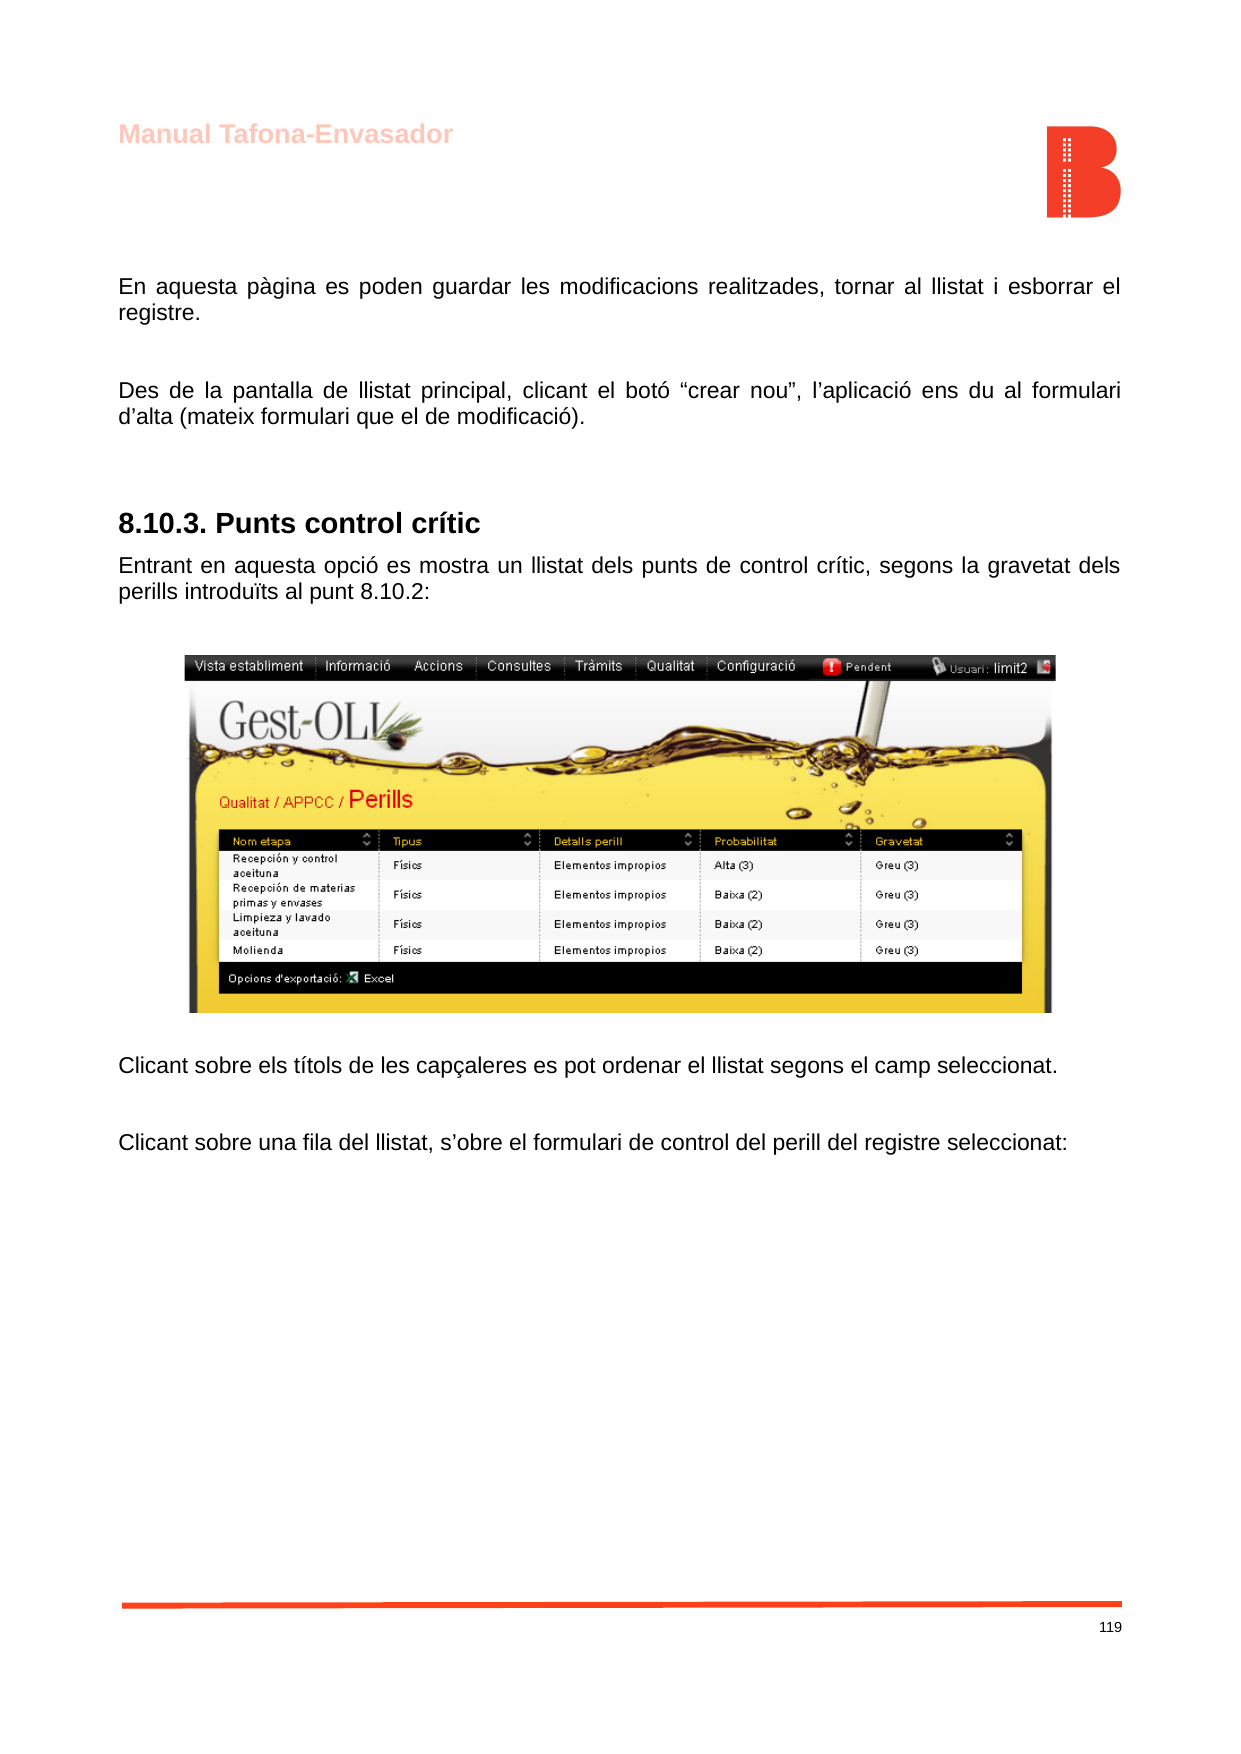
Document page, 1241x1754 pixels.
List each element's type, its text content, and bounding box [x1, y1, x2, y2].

subtitle 8.10.3. Punts control crític [118, 506, 1122, 539]
text Clicant sobre una fila del llistat, s’obre el formulari de control del perill del registre seleccionat: [118, 1129, 1122, 1156]
picture [184, 655, 1056, 1013]
text En aquesta pàgina es poden guardar les modificacions realitzades, tornar al llistat i esborrar el registre. [118, 273, 1122, 325]
text Des de la pantalla de llistat principal, clicant el botó “crear nou”, l’aplicació ens du al formulari d’alta (mateix formulari que el de modificació). [118, 377, 1122, 429]
text Clicant sobre els títols de les capçaleres es pot ordenar el llistat segons el camp seleccionat. [118, 1052, 1122, 1078]
picture [1036, 124, 1130, 221]
text Entrant en aquesta opció es mostra un llistat dels punts de control crític, segons la gravetat dels perills introduïts al punt 8.10.2: [118, 552, 1122, 604]
